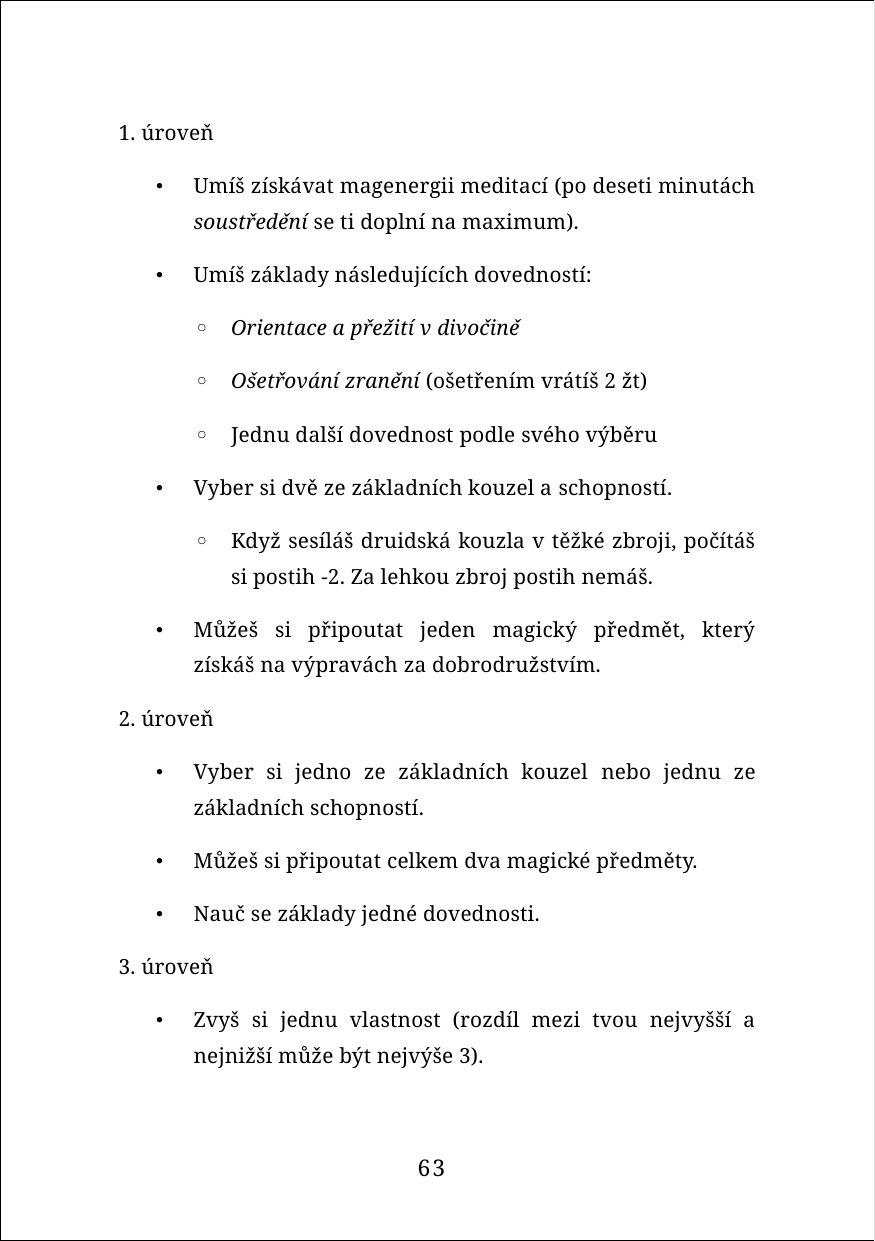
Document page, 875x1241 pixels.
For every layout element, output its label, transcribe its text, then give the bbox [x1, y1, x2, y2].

list Ošetřování zranění (ošetřením vrátíš 2 žt) [193, 367, 756, 395]
list Zvyš si jednu vlastnost (rozdíl mezi tvou nejvyšší a nejnižší může být nejvýše 3). [156, 1006, 756, 1069]
list Orientace a přežití v divočině [193, 313, 756, 342]
text 1. úroveň [118, 118, 756, 147]
list Umíš získávat magenergii meditací (po deseti minutách soustředění se ti doplní na maximum). [156, 171, 756, 235]
list Můžeš si připoutat jeden magický předmět, který získáš na výpravách za dobrodružstvím. [156, 615, 756, 679]
list Umíš základy následujících dovedností: [156, 260, 756, 289]
list Vyber si jedno ze základních kouzel nebo jednu ze základních schopností. [156, 757, 756, 821]
list Můžeš si připoutat celkem dva magické předměty. [156, 846, 756, 874]
text 3. úroveň [118, 952, 756, 981]
text 2. úroveň [118, 704, 756, 732]
list Jednu další dovednost podle svého výběru [193, 420, 756, 448]
list Vyber si dvě ze základních kouzel a schopností. [156, 473, 756, 502]
list Nauč se základy jedné dovednosti. [156, 899, 756, 927]
list Když sesíláš druidská kouzla v těžké zbroji, počítáš si postih -2. Za lehkou zbroj postih nemáš. [193, 526, 756, 590]
